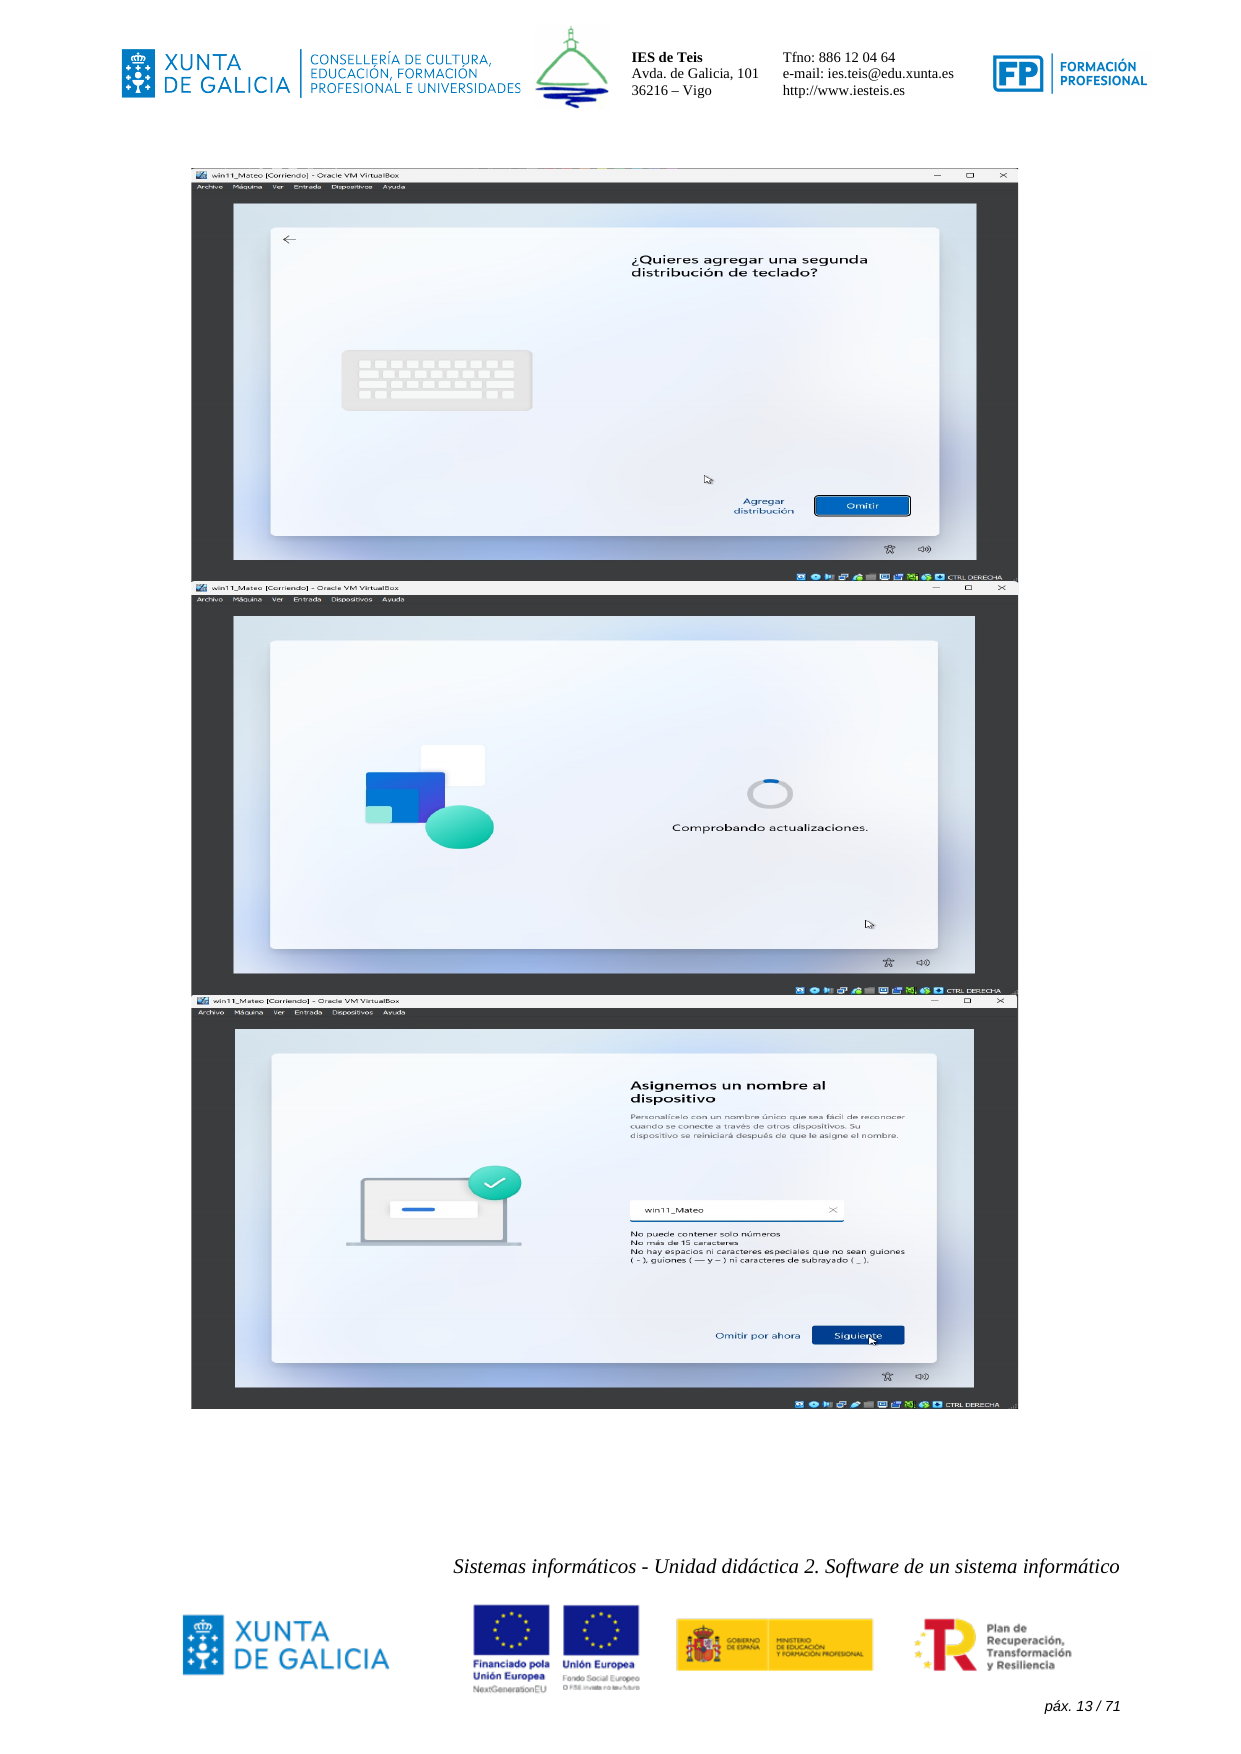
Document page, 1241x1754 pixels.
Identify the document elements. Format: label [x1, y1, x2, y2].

picture [534, 25, 611, 110]
picture [989, 50, 1153, 97]
picture [182, 1593, 1085, 1700]
picture [191, 168, 1019, 1409]
picture [121, 49, 521, 98]
